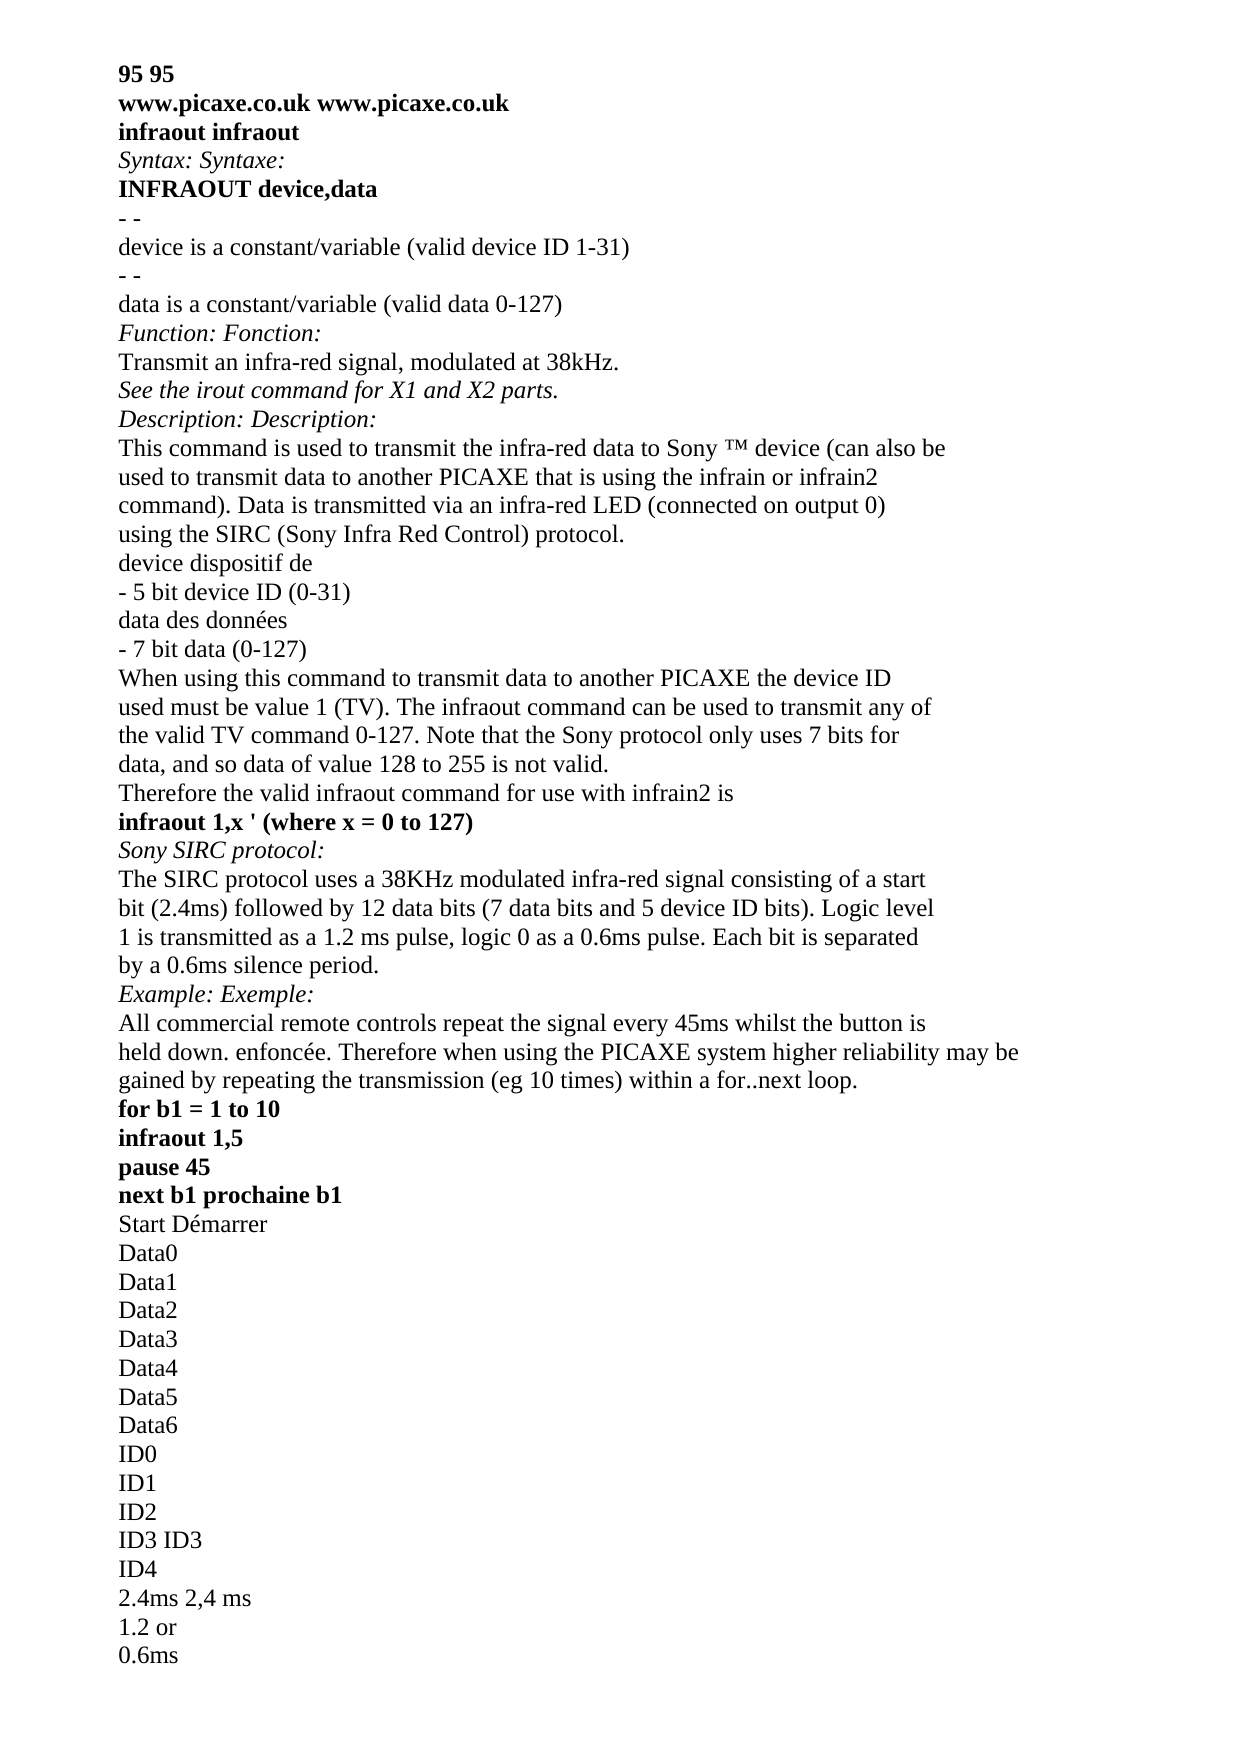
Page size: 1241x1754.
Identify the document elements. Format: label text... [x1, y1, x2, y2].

text for b1 = 1 to 10 [118, 1094, 1181, 1123]
text All commercial remote controls repeat the signal every 45ms whilst the button is [118, 1008, 1181, 1037]
text See the irout command for X1 and X2 parts. [118, 375, 1181, 404]
text ID3 ID3 [118, 1525, 1181, 1554]
text ID1 [118, 1468, 1181, 1497]
text Transmit an infra-red signal, modulated at 38kHz. [118, 347, 1181, 375]
text Data0 [118, 1238, 1181, 1267]
text ID0 [118, 1439, 1181, 1468]
text Function: Fonction: [118, 318, 1181, 347]
text Sony SIRC protocol: [118, 835, 1181, 864]
text bit (2.4ms) followed by 12 data bits (7 data bits and 5 device ID bits). Logic level [118, 893, 1181, 922]
text held down. enfoncée. Therefore when using the PICAXE system higher reliability may be [118, 1037, 1181, 1065]
text used must be value 1 (TV). The infraout command can be used to transmit any of [118, 692, 1181, 720]
text next b1 prochaine b1 [118, 1180, 1181, 1209]
text ID2 [118, 1497, 1181, 1525]
text the valid TV command 0-127. Note that the Sony protocol only uses 7 bits for [118, 720, 1181, 749]
text The SIRC protocol uses a 38KHz modulated infra-red signal consisting of a start [118, 864, 1181, 893]
text data, and so data of value 128 to 255 is not valid. [118, 749, 1181, 778]
text used to transmit data to another PICAXE that is using the infrain or infrain2 [118, 462, 1181, 490]
text ID4 [118, 1554, 1181, 1583]
text infraout 1,5 [118, 1123, 1181, 1152]
text - 7 bit data (0-127) [118, 634, 1181, 663]
text Data5 [118, 1382, 1181, 1410]
text 1.2 or [118, 1612, 1181, 1640]
text When using this command to transmit data to another PICAXE the device ID [118, 663, 1181, 692]
text - - [118, 260, 1181, 289]
text Therefore the valid infraout command for use with infrain2 is [118, 778, 1181, 807]
text 1 is transmitted as a 1.2 ms pulse, logic 0 as a 0.6ms pulse. Each bit is separated [118, 922, 1181, 950]
text infraout infraout [118, 117, 1181, 145]
text using the SIRC (Sony Infra Red Control) protocol. [118, 519, 1181, 548]
text pause 45 [118, 1152, 1181, 1180]
text device is a constant/variable (valid device ID 1-31) [118, 232, 1181, 260]
text Example: Exemple: [118, 979, 1181, 1008]
text Data3 [118, 1324, 1181, 1353]
text Data4 [118, 1353, 1181, 1382]
text gained by repeating the transmission (eg 10 times) within a for..next loop. [118, 1065, 1181, 1094]
text Description: Description: [118, 404, 1181, 433]
text 95 95 [118, 59, 1181, 88]
text device dispositif de [118, 548, 1181, 577]
text by a 0.6ms silence period. [118, 950, 1181, 979]
text data is a constant/variable (valid data 0-127) [118, 289, 1181, 318]
text 2.4ms 2,4 ms [118, 1583, 1181, 1612]
text This command is used to transmit the infra-red data to Sony ™ device (can also be [118, 433, 1181, 462]
text Data1 [118, 1267, 1181, 1295]
text Start Démarrer [118, 1209, 1181, 1238]
text - - [118, 203, 1181, 232]
text INFRAOUT device,data [118, 174, 1181, 203]
text data des données [118, 605, 1181, 634]
text Data6 [118, 1410, 1181, 1439]
text Data2 [118, 1295, 1181, 1324]
text www.picaxe.co.uk www.picaxe.co.uk [118, 88, 1181, 117]
text command). Data is transmitted via an infra-red LED (connected on output 0) [118, 490, 1181, 519]
text 0.6ms [118, 1640, 1181, 1669]
text - 5 bit device ID (0-31) [118, 577, 1181, 605]
text Syntax: Syntaxe: [118, 145, 1181, 174]
text infraout 1,x ' (where x = 0 to 127) [118, 807, 1181, 835]
